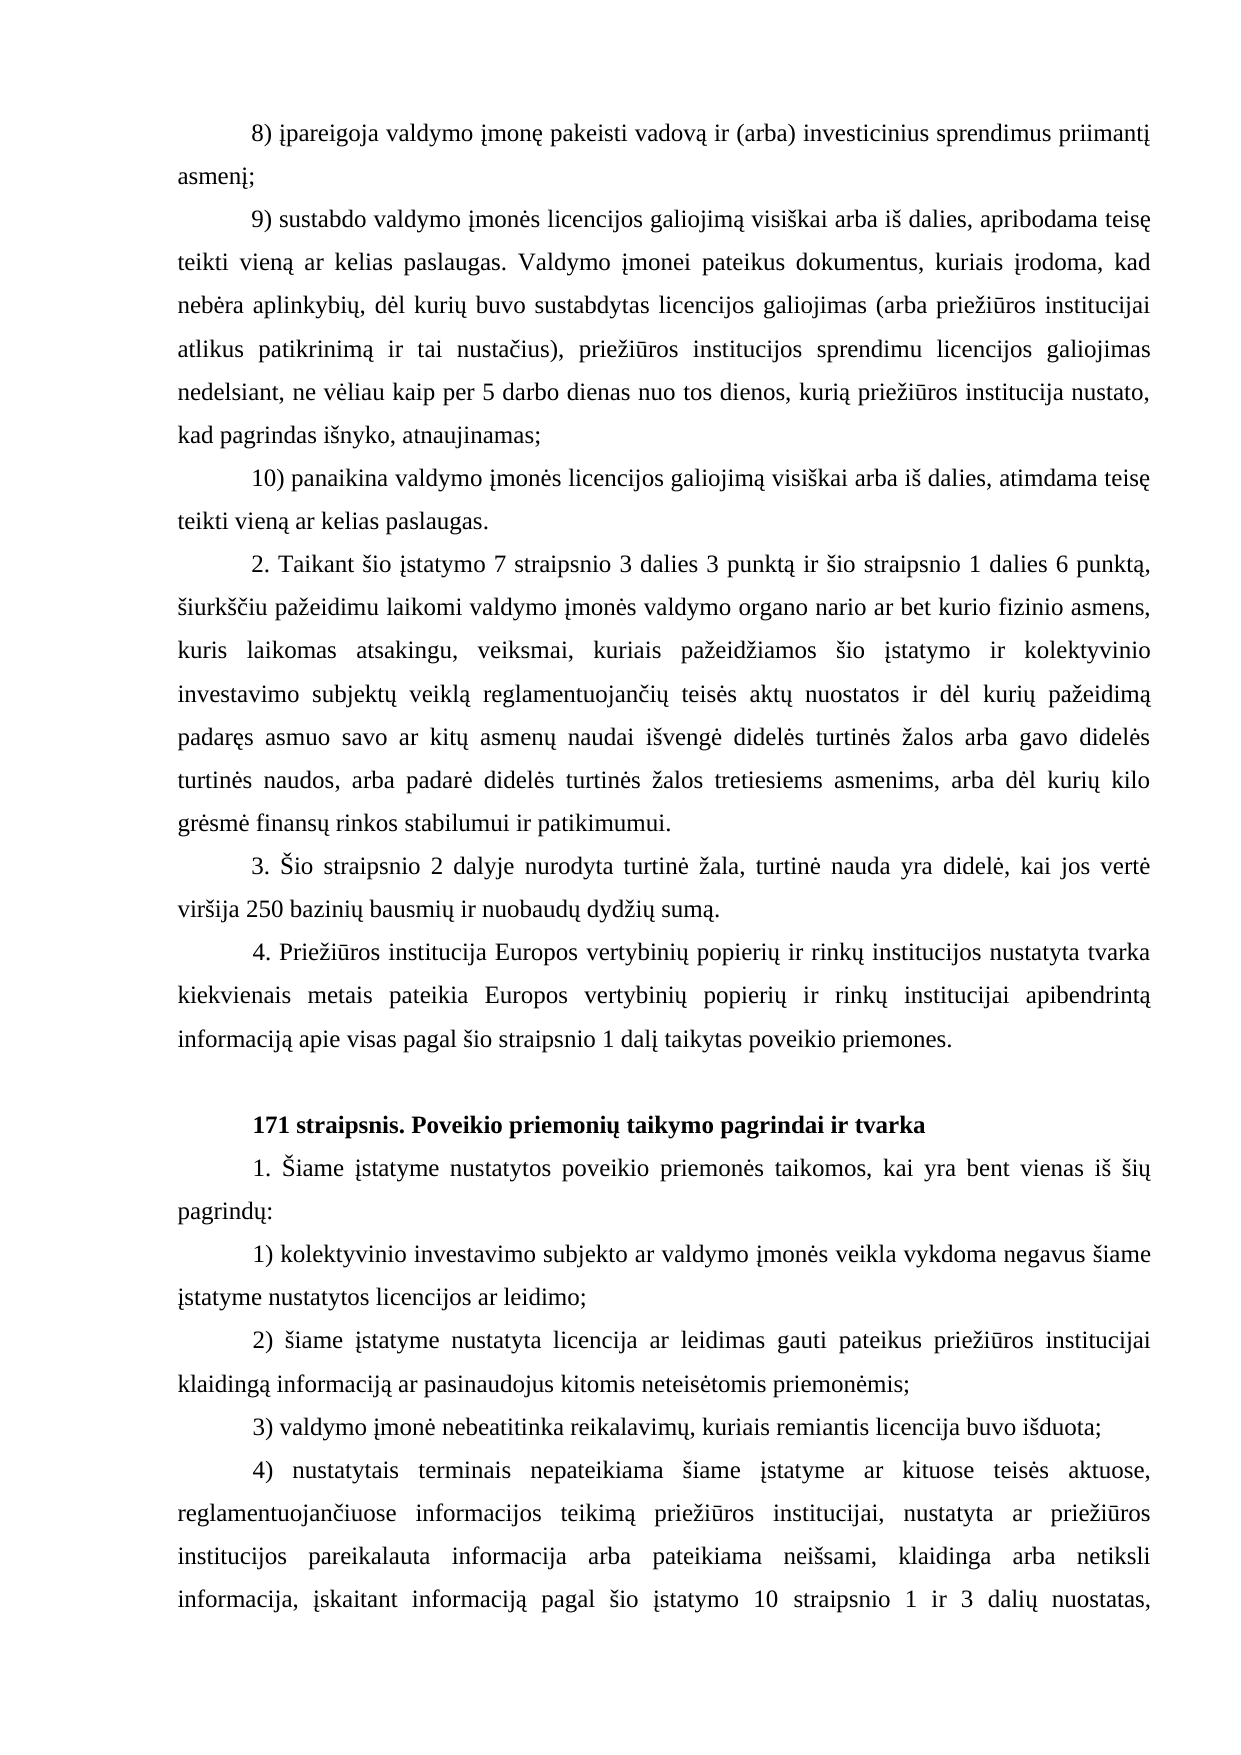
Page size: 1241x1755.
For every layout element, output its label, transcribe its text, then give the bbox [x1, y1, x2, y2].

text 9) sustabdo valdymo įmonės licencijos galiojimą visiškai arba iš dalies, apribodama teisę teikti vieną ar kelias paslaugas. Valdymo įmonei pateikus dokumentus, kuriais įrodoma, kad nebėra aplinkybių, dėl kurių buvo sustabdytas licencijos galiojimas (arba priežiūros institucijai atlikus patikrinimą ir tai nustačius), priežiūros institucijos sprendimu licencijos galiojimas nedelsiant, ne vėliau kaip per 5 darbo dienas nuo tos dienos, kurią priežiūros institucija nustato, kad pagrindas išnyko, atnaujinamas; [177, 204, 1152, 449]
text 1) kolektyvinio investavimo subjekto ar valdymo įmonės veikla vykdoma negavus šiame įstatyme nustatytos licencijos ar leidimo; [177, 1239, 1152, 1311]
text 3. Šio straipsnio 2 dalyje nurodyta turtinė žala, turtinė nauda yra didelė, kai jos vertė viršija 250 bazinių bausmių ir nuobaudų dydžių sumą. [177, 851, 1152, 923]
text 171 straipsnis. Poveikio priemonių taikymo pagrindai ir tvarka [177, 1110, 1152, 1139]
text 2) šiame įstatyme nustatyta licencija ar leidimas gauti pateikus priežiūros institucijai klaidingą informaciją ar pasinaudojus kitomis neteisėtomis priemonėmis; [177, 1326, 1152, 1397]
text 4. Priežiūros institucija Europos vertybinių popierių ir rinkų institucijos nustatyta tvarka kiekvienais metais pateikia Europos vertybinių popierių ir rinkų institucijai apibendrintą informaciją apie visas pagal šio straipsnio 1 dalį taikytas poveikio priemones. [177, 937, 1152, 1052]
text 2. Taikant šio įstatymo 7 straipsnio 3 dalies 3 punktą ir šio straipsnio 1 dalies 6 punktą, šiurkščiu pažeidimu laikomi valdymo įmonės valdymo organo nario ar bet kurio fizinio asmens, kuris laikomas atsakingu, veiksmai, kuriais pažeidžiamos šio įstatymo ir kolektyvinio investavimo subjektų veiklą reglamentuojančių teisės aktų nuostatos ir dėl kurių pažeidimą padaręs asmuo savo ar kitų asmenų naudai išvengė didelės turtinės žalos arba gavo didelės turtinės naudos, arba padarė didelės turtinės žalos tretiesiems asmenims, arba dėl kurių kilo grėsmė finansų rinkos stabilumui ir patikimumui. [177, 549, 1152, 837]
text 1. Šiame įstatyme nustatytos poveikio priemonės taikomos, kai yra bent vienas iš šių pagrindų: [177, 1153, 1152, 1225]
text 8) įpareigoja valdymo įmonę pakeisti vadovą ir (arba) investicinius sprendimus priimantį asmenį; [177, 118, 1152, 190]
text 4) nustatytais terminais nepateikiama šiame įstatyme ar kituose teisės aktuose, reglamentuojančiuose informacijos teikimą priežiūros institucijai, nustatyta ar priežiūros institucijos pareikalauta informacija arba pateikiama neišsami, klaidinga arba netiksli informacija, įskaitant informaciją pagal šio įstatymo 10 straipsnio 1 ir 3 dalių nuostatas, [177, 1455, 1152, 1613]
text 10) panaikina valdymo įmonės licencijos galiojimą visiškai arba iš dalies, atimdama teisę teikti vieną ar kelias paslaugas. [177, 463, 1152, 535]
text 3) valdymo įmonė nebeatitinka reikalavimų, kuriais remiantis licencija buvo išduota; [177, 1412, 1152, 1441]
